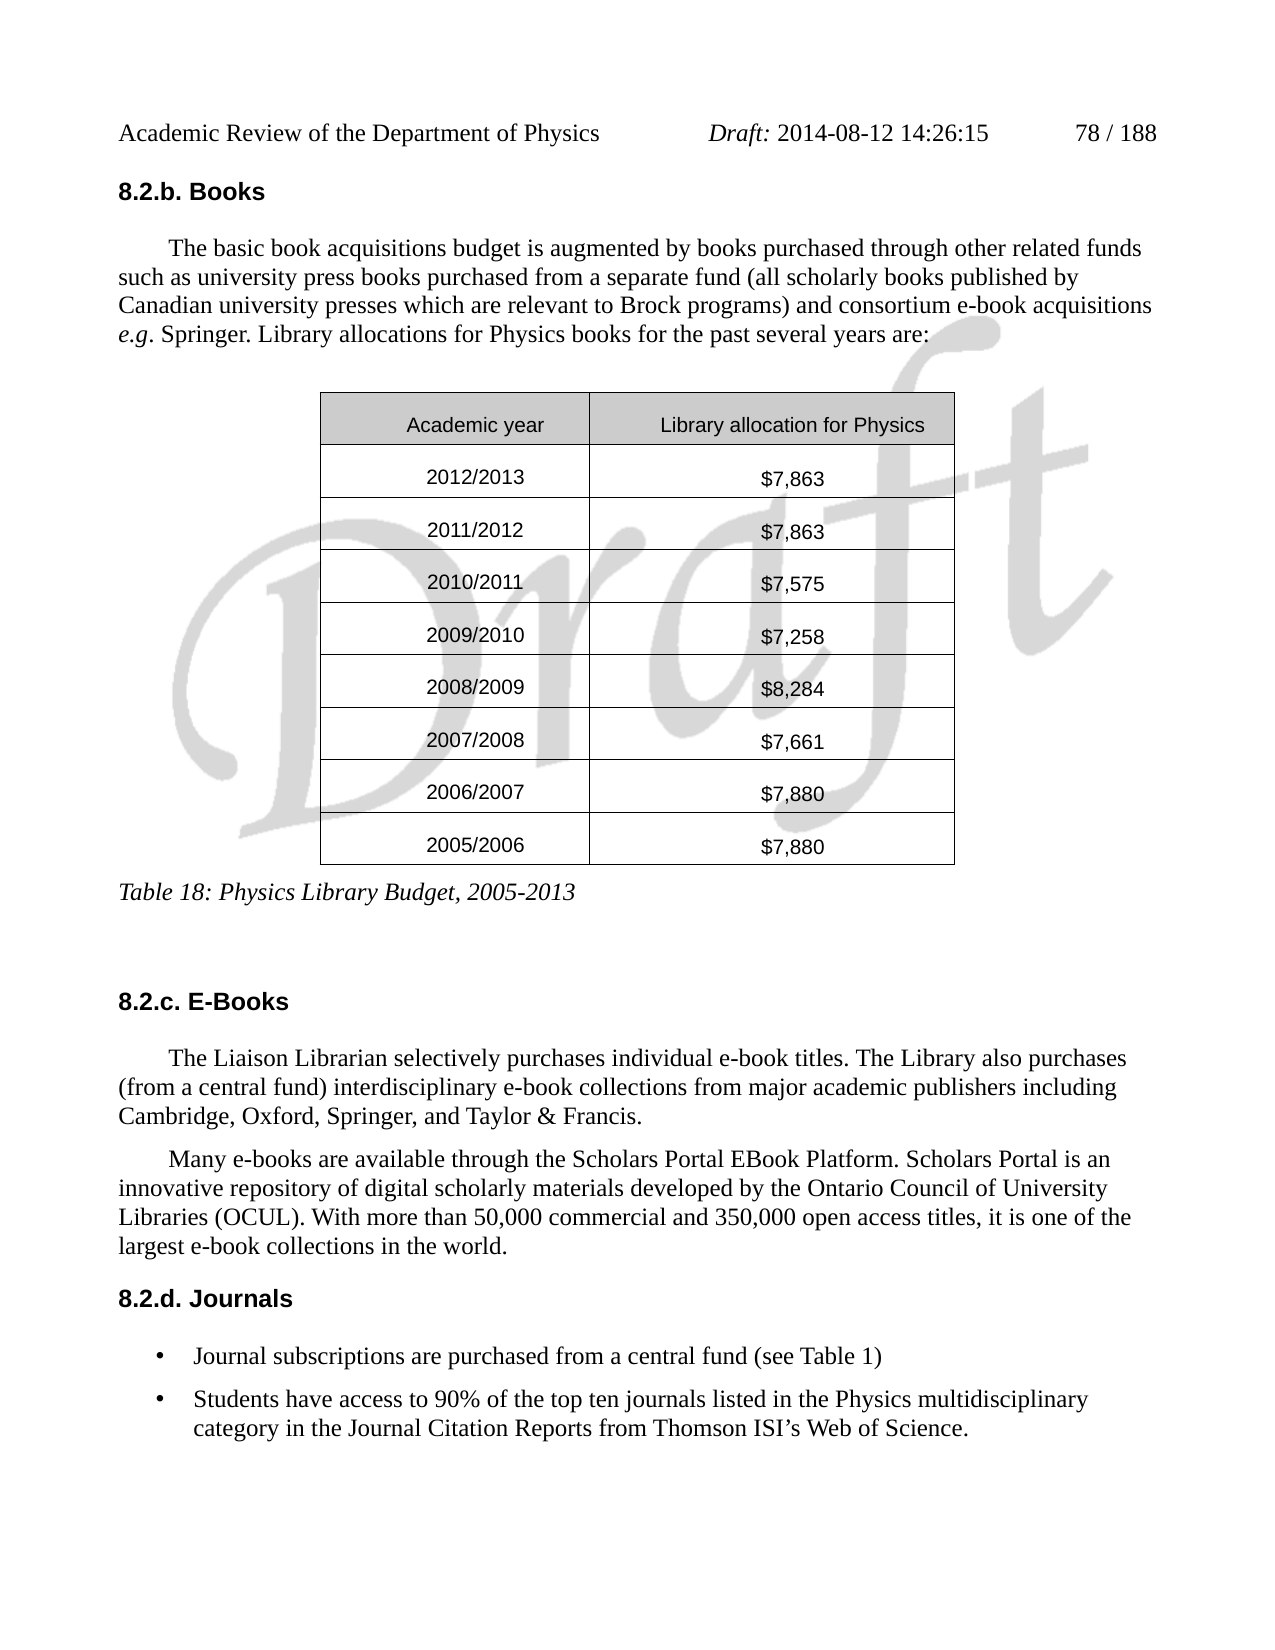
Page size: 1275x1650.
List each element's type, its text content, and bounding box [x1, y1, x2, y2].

table_cell $7,880 [590, 760, 954, 812]
picture [118, 348, 1157, 877]
table_cell 2009/2010 [321, 603, 589, 654]
subtitle Journals [118, 1284, 1157, 1313]
text The basic book acquisitions budget is augmented by books purchased through other related funds such as university press books purchased from a separate fund (all scholarly books published by Canadian university presses which are relevant to Brock programs) and consortium e-book acquisitions e.g. Springer. Library allocations for Physics books for the past several years are: [118, 233, 1157, 348]
table_cell $7,575 [590, 550, 954, 602]
table_cell 2012/2013 [321, 445, 589, 497]
table_cell $7,661 [590, 708, 954, 759]
subtitle Books [118, 177, 1157, 206]
subtitle E-Books [118, 987, 1157, 1016]
picture [118, 906, 1157, 987]
picture [118, 206, 1157, 233]
table_cell 2008/2009 [321, 655, 589, 707]
table_header Academic year [321, 393, 589, 444]
text The Liaison Librarian selectively purchases individual e-book titles. The Library also purchases (from a central fund) interdisciplinary e-book collections from major academic publishers including Cambridge, Oxford, Springer, and Taylor & Francis. [118, 1043, 1157, 1129]
picture [118, 1016, 1157, 1043]
table_header Library allocation for Physics [590, 393, 954, 444]
table_cell 2005/2006 [321, 813, 589, 864]
picture [118, 1129, 1157, 1144]
table_cell $7,863 [590, 445, 954, 497]
table_cell $7,863 [590, 498, 954, 549]
table_cell 2006/2007 [321, 760, 589, 812]
table_cell 2011/2012 [321, 498, 589, 549]
table_cell 2007/2008 [321, 708, 589, 759]
list Students have access to 90% of the top ten journals listed in the Physics multidisciplinary category in the Journal Citation Reports from Thomson ISI’s Web of Science. [156, 1384, 1157, 1442]
text Many e-books are available through the Scholars Portal EBook Platform. Scholars Portal is an innovative repository of digital scholarly materials developed by the Ontario Council of University Libraries (OCUL). With more than 50,000 commercial and 350,000 open access titles, it is one of the largest e-book collections in the world. [118, 1144, 1157, 1259]
table_cell 2010/2011 [321, 550, 589, 602]
table_cell $7,880 [590, 813, 954, 864]
table_cell $8,284 [590, 655, 954, 707]
picture [118, 118, 1157, 177]
text Table 18: Physics Library Budget, 2005-2013 [118, 877, 1157, 906]
table_cell $7,258 [590, 603, 954, 654]
list Journal subscriptions are purchased from a central fund (see Table 1) [156, 1341, 1157, 1369]
picture [118, 1313, 1157, 1532]
picture [118, 1259, 1157, 1284]
